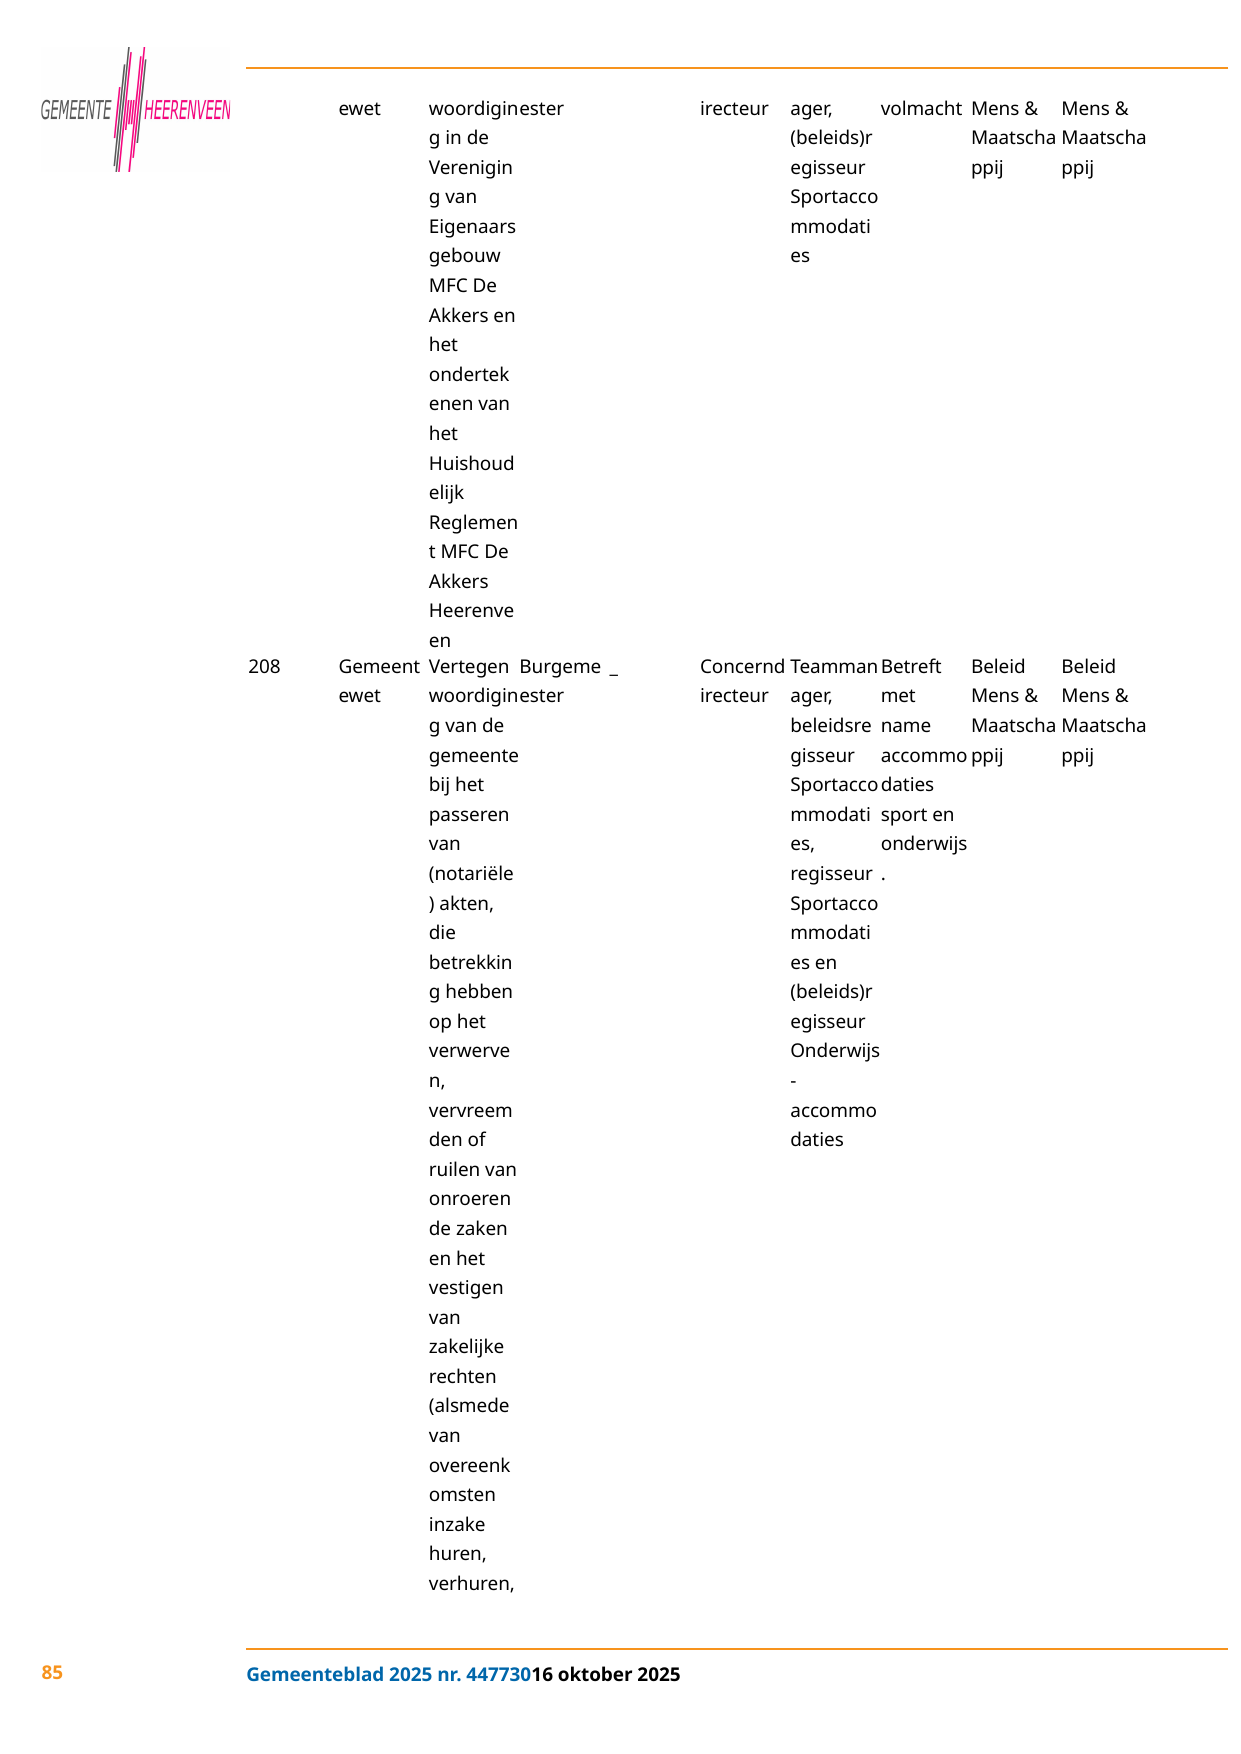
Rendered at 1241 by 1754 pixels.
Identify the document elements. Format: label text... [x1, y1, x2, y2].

table_cell Beleid Mens & Maatschappij [971, 653, 1061, 1596]
table_cell Teammanager, beleidsregisseur Sportaccommodaties, regisseur Sportaccommodaties en (beleids)regisseur Onderwijs-accommodaties [790, 653, 881, 1596]
table_cell ester [519, 95, 609, 653]
table_cell ewet [338, 95, 429, 653]
table_cell ager, (beleids)regisseur Sportaccommodaties [790, 95, 881, 653]
table_cell [248, 95, 338, 653]
table_cell Vertegenwoordiging van de gemeente bij het passeren van (notariële) akten, die betrekking hebben op het verwerven, vervreemden of ruilen van onroerende zaken en het vestigen van zakelijke rechten (alsmede van overeenkomsten inzake huren, verhuren, [429, 653, 519, 1596]
table_cell Gemeentewet [338, 653, 429, 1596]
table_cell woordiging in de Vereniging van Eigenaars gebouw MFC De Akkers en het ondertekenen van het Huishoudelijk Reglement MFC De Akkers Heerenveen [429, 95, 519, 653]
picture [41, 47, 231, 172]
table_cell irecteur [700, 95, 790, 653]
table_cell Concerndirecteur [700, 653, 790, 1596]
table_cell _ [609, 653, 700, 1596]
table_cell Mens & Maatschappij [1061, 95, 1152, 653]
table_cell Mens & Maatschappij [971, 95, 1061, 653]
table_cell [609, 95, 700, 653]
table_cell volmacht [881, 95, 971, 653]
table_cell Beleid Mens & Maatschappij [1061, 653, 1152, 1596]
table_cell 208 [248, 653, 338, 1596]
table_cell Betreft met name accommodaties sport en onderwijs. [881, 653, 971, 1596]
table_cell Burgemeester [519, 653, 609, 1596]
